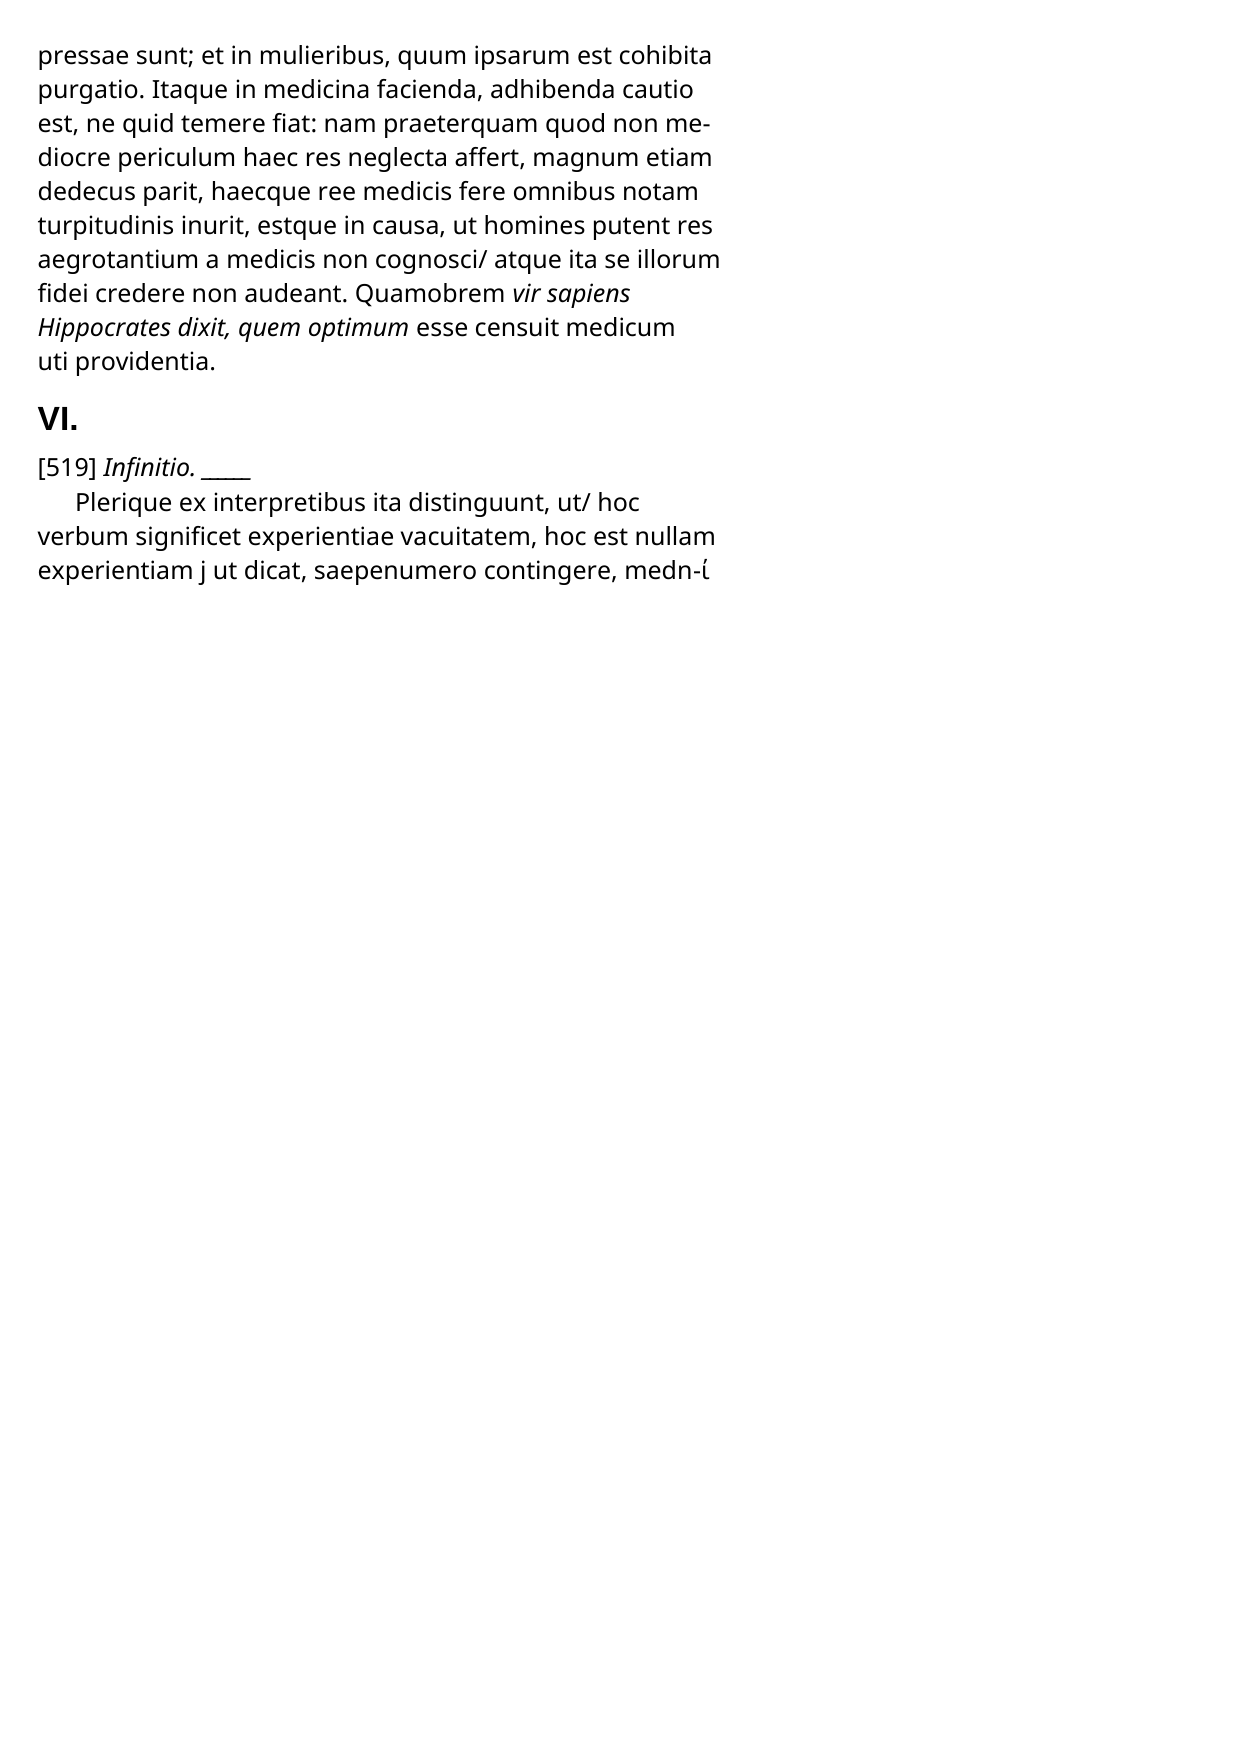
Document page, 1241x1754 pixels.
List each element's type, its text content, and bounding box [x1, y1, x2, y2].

subtitle VI. [37, 399, 1203, 438]
text pressae sunt; et in mulieribus, quum ipsarum est cohibita purgatio. Itaque in medicina facienda, adhibenda cautio est, ne quid temere fiat: nam praeterquam quod non me- diocre periculum haec res neglecta affert, magnum etiam dedecus parit, haecque ree medicis fere omnibus notam turpitudinis inurit, estque in causa, ut homines putent res aegrotantium a medicis non cognosci/ atque ita se illorum fidei credere non audeant. Quamobrem vir sapiens Hippocrates dixit, quem optimum esse censuit medicum uti providentia. [37, 37, 1203, 378]
text Plerique ex interpretibus ita distinguunt, ut/ hoc verbum significet experientiae vacuitatem, hoc est nullam experientiam j ut dicat, saepenumero contingere, medn-ί [37, 484, 1203, 586]
text [519] Infinitio. [37, 450, 1203, 484]
